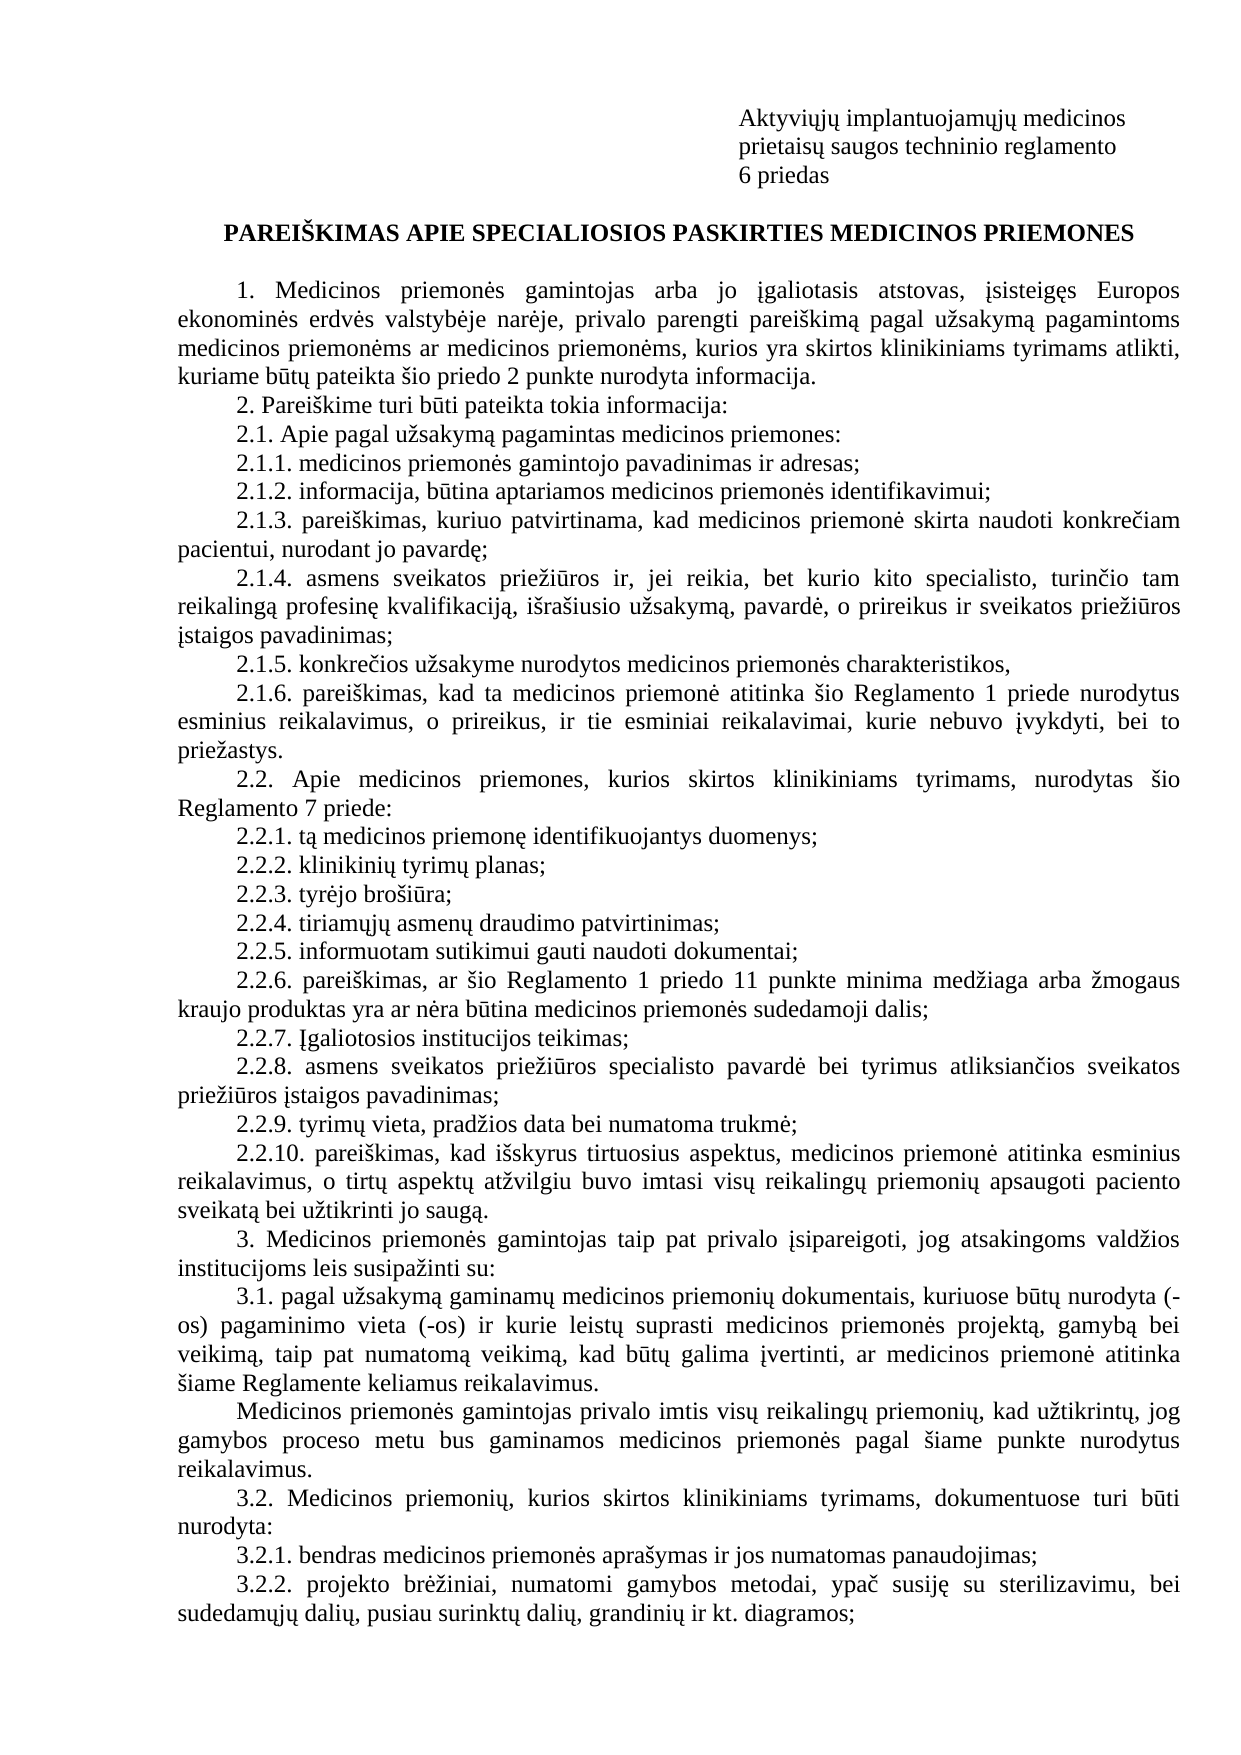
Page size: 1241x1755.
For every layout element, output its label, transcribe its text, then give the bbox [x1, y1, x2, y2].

text 3.2.1. bendras medicinos priemonės aprašymas ir jos numatomas panaudojimas; [177, 1540, 1181, 1569]
text 2.1.5. konkrečios užsakyme nurodytos medicinos priemonės charakteristikos, [177, 649, 1181, 678]
text 2.2.3. tyrėjo brošiūra; [177, 879, 1181, 908]
text 2.1.2. informacija, būtina aptariamos medicinos priemonės identifikavimui; [177, 476, 1181, 505]
text 2. Pareiškime turi būti pateikta tokia informacija: [177, 390, 1181, 419]
text 2.1.6. pareiškimas, kad ta medicinos priemonė atitinka šio Reglamento 1 priede nurodytus esminius reikalavimus, o prireikus, ir tie esminiai reikalavimai, kurie nebuvo įvykdyti, bei to priežastys. [177, 678, 1181, 764]
text 2.2.1. tą medicinos priemonę identifikuojantys duomenys; [177, 821, 1181, 850]
text 2.1. Apie pagal užsakymą pagamintas medicinos priemones: [177, 419, 1181, 448]
text 1. Medicinos priemonės gamintojas arba jo įgaliotasis atstovas, įsisteigęs Europos ekonominės erdvės valstybėje narėje, privalo parengti pareiškimą pagal užsakymą pagamintoms medicinos priemonėms ar medicinos priemonėms, kurios yra skirtos klinikiniams tyrimams atlikti, kuriame būtų pateikta šio priedo 2 punkte nurodyta informacija. [177, 275, 1181, 390]
text 2.2.8. asmens sveikatos priežiūros specialisto pavardė bei tyrimus atliksiančios sveikatos priežiūros įstaigos pavadinimas; [177, 1051, 1181, 1109]
text 3.2.2. projekto brėžiniai, numatomi gamybos metodai, ypač susiję su sterilizavimu, bei sudedamųjų dalių, pusiau surinktų dalių, grandinių ir kt. diagramos; [177, 1569, 1181, 1626]
text 2.2.5. informuotam sutikimui gauti naudoti dokumentai; [177, 936, 1181, 965]
text 2.1.1. medicinos priemonės gamintojo pavadinimas ir adresas; [177, 448, 1181, 476]
text 6 priedas [738, 160, 1181, 189]
text 2.2.2. klinikinių tyrimų planas; [177, 850, 1181, 879]
text 2.2.4. tiriamųjų asmenų draudimo patvirtinimas; [177, 908, 1181, 936]
text 3.2. Medicinos priemonių, kurios skirtos klinikiniams tyrimams, dokumentuose turi būti nurodyta: [177, 1483, 1181, 1540]
text 3.1. pagal užsakymą gaminamų medicinos priemonių dokumentais, kuriuose būtų nurodyta (-os) pagaminimo vieta (-os) ir kurie leistų suprasti medicinos priemonės projektą, gamybą bei veikimą, taip pat numatomą veikimą, kad būtų galima įvertinti, ar medicinos priemonė atitinka šiame Reglamente keliamus reikalavimus. [177, 1281, 1181, 1396]
text 2.1.4. asmens sveikatos priežiūros ir, jei reikia, bet kurio kito specialisto, turinčio tam reikalingą profesinę kvalifikaciją, išrašiusio užsakymą, pavardė, o prireikus ir sveikatos priežiūros įstaigos pavadinimas; [177, 563, 1181, 649]
text 2.2.6. pareiškimas, ar šio Reglamento 1 priedo 11 punkte minima medžiaga arba žmogaus kraujo produktas yra ar nėra būtina medicinos priemonės sudedamoji dalis; [177, 965, 1181, 1023]
text 2.2.10. pareiškimas, kad išskyrus tirtuosius aspektus, medicinos priemonė atitinka esminius reikalavimus, o tirtų aspektų atžvilgiu buvo imtasi visų reikalingų priemonių apsaugoti paciento sveikatą bei užtikrinti jo saugą. [177, 1138, 1181, 1224]
text 3. Medicinos priemonės gamintojas taip pat privalo įsipareigoti, jog atsakingoms valdžios institucijoms leis susipažinti su: [177, 1224, 1181, 1281]
text prietaisų saugos techninio reglamento [738, 131, 1181, 160]
text 2.1.3. pareiškimas, kuriuo patvirtinama, kad medicinos priemonė skirta naudoti konkrečiam pacientui, nurodant jo pavardę; [177, 505, 1181, 563]
text 2.2. Apie medicinos priemones, kurios skirtos klinikiniams tyrimams, nurodytas šio Reglamento 7 priede: [177, 764, 1181, 821]
text 2.2.7. Įgaliotosios institucijos teikimas; [177, 1023, 1181, 1051]
text Aktyviųjų implantuojamųjų medicinos [663, 103, 1181, 131]
text Medicinos priemonės gamintojas privalo imtis visų reikalingų priemonių, kad užtikrintų, jog gamybos proceso metu bus gaminamos medicinos priemonės pagal šiame punkte nurodytus reikalavimus. [177, 1396, 1181, 1483]
text PAREIŠKIMAS APIE SPECIALIOSIOS PASKIRTIES MEDICINOS PRIEMONES [177, 218, 1181, 246]
text 2.2.9. tyrimų vieta, pradžios data bei numatoma trukmė; [177, 1109, 1181, 1138]
